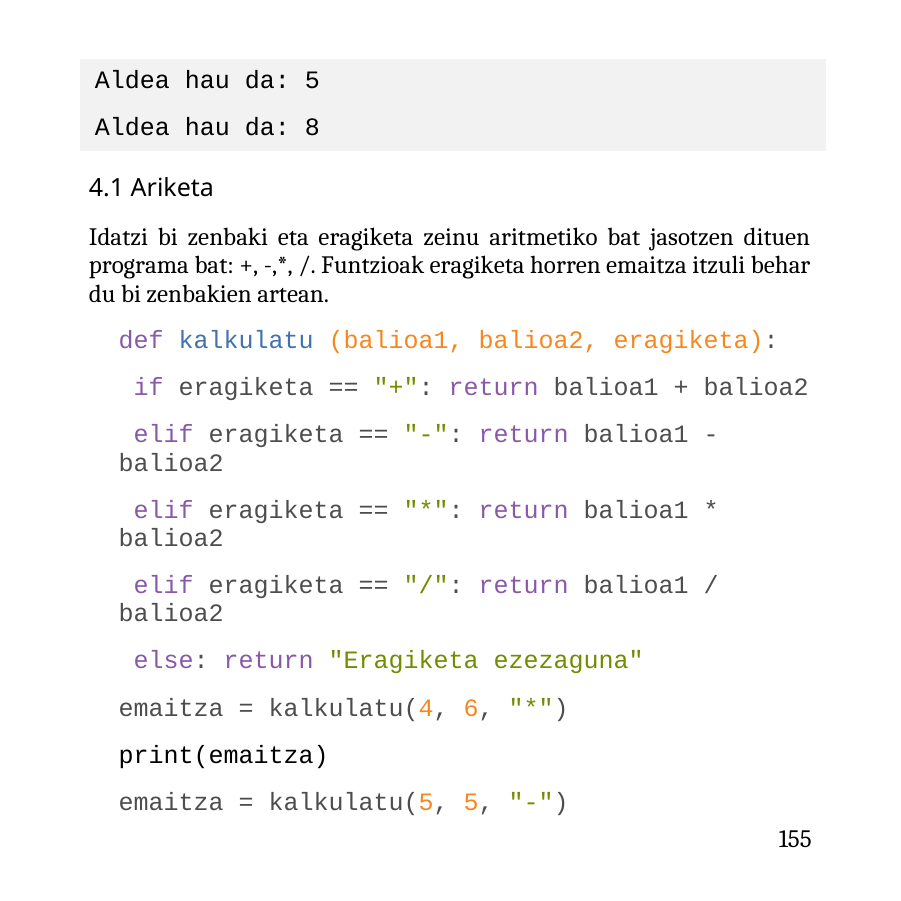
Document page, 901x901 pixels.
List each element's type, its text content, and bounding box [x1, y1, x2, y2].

text elif eragiketa == "-": return balioa1 - balioa2 [118, 422, 811, 478]
text Aldea hau da: 8 [86, 106, 820, 145]
text elif eragiketa == "*": return balioa1 * balioa2 [118, 497, 811, 554]
text emaitza = kalkulatu(4, 6, "*") [118, 695, 811, 723]
text Aldea hau da: 5 [86, 65, 820, 96]
text 4.1 Ariketa [89, 170, 811, 204]
text print(emaitza) [118, 742, 811, 771]
text Idatzi bi zenbaki eta eragiketa zeinu aritmetiko bat jasotzen dituen programa bat: +, -,*, /. Funtzioak eragiketa horren emaitza itzuli behar du bi zenbakien artean. [89, 223, 811, 309]
text def kalkulatu (balioa1, balioa2, eragiketa): [118, 328, 811, 356]
text elif eragiketa == "/": return balioa1 / balioa2 [118, 573, 811, 629]
text else: return "Eragiketa ezezaguna" [118, 648, 811, 676]
text if eragiketa == "+": return balioa1 + balioa2 [118, 375, 811, 403]
text emaitza = kalkulatu(5, 5, "-") [118, 789, 811, 818]
